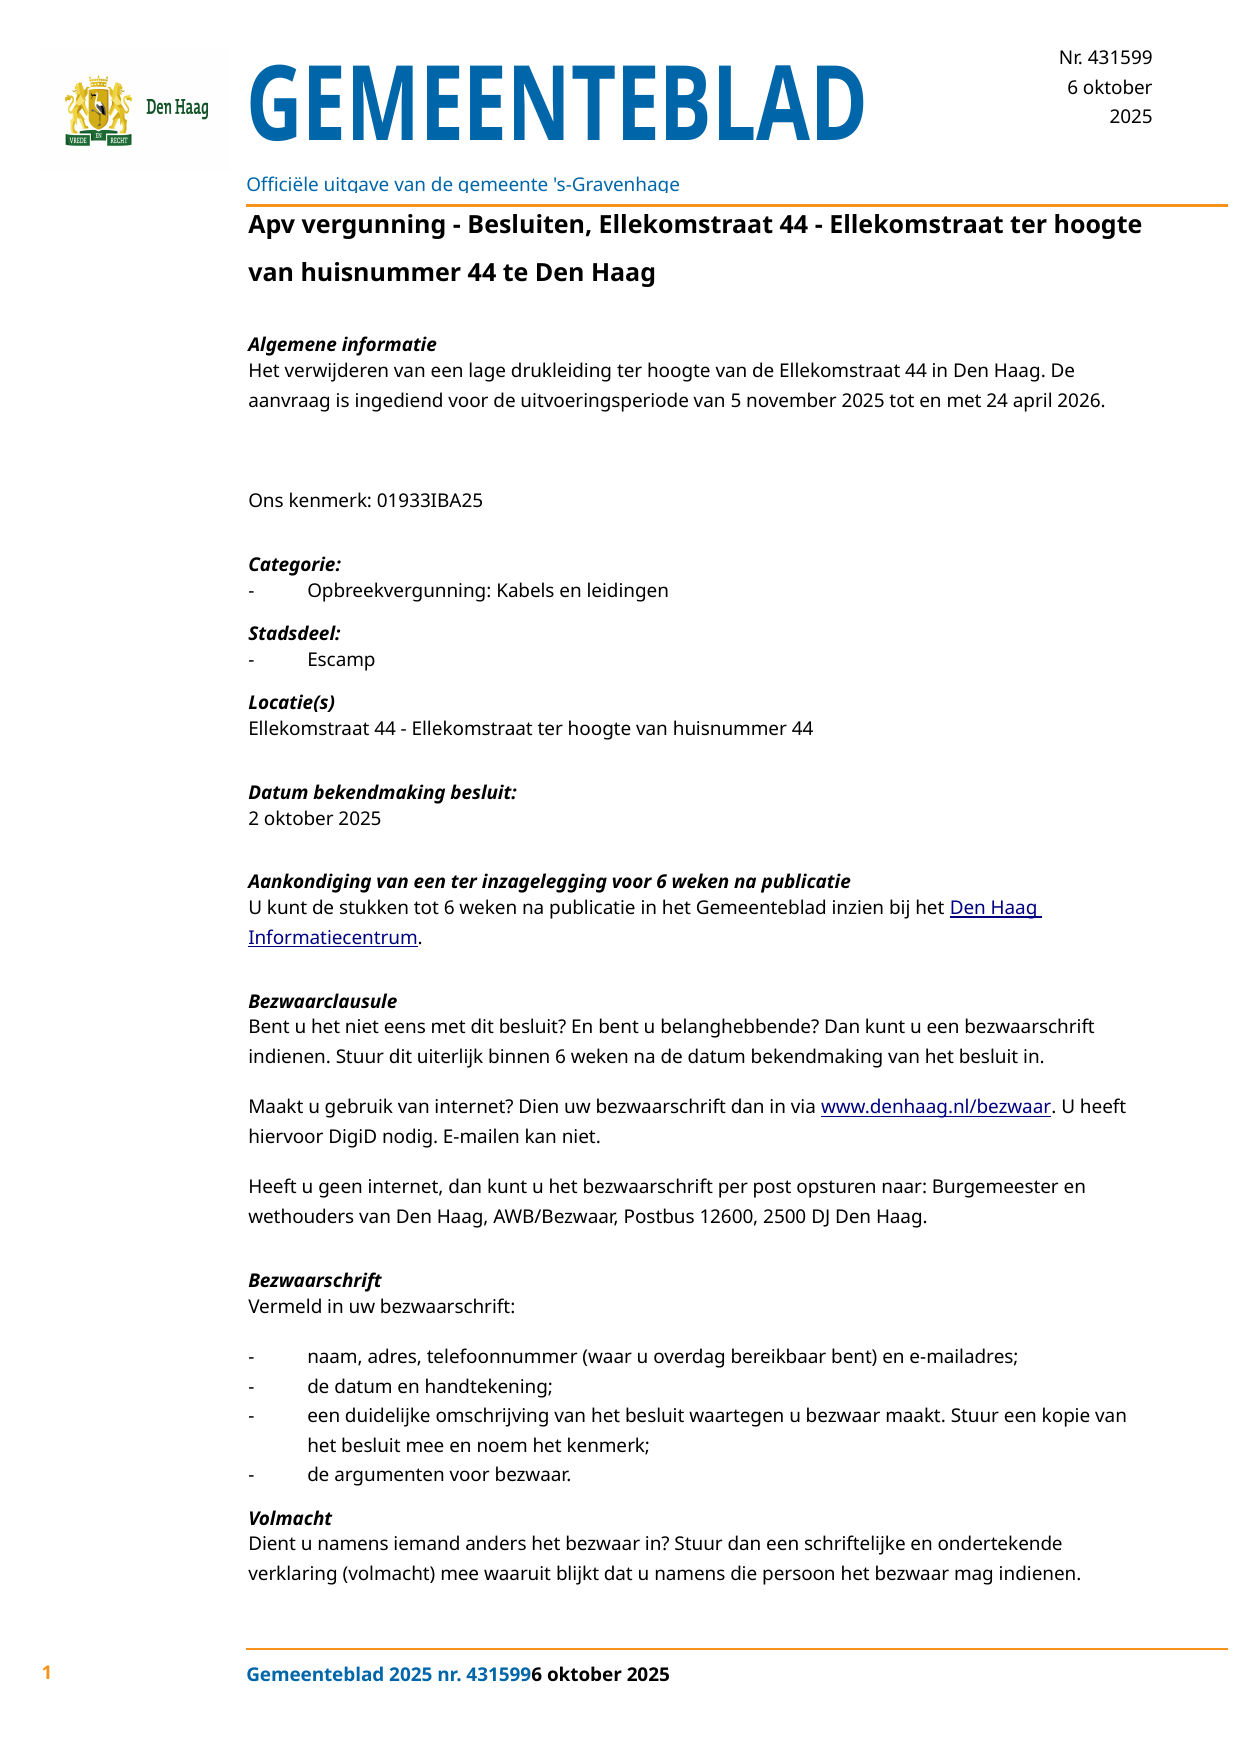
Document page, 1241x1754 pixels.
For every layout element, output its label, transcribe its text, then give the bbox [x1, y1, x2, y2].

text Bezwaarschrift [248, 1267, 1152, 1293]
text 2 oktober 2025 [248, 805, 1152, 830]
text Locatie(s) [248, 689, 1152, 715]
text U kunt de stukken tot 6 weken na publicatie in het Gemeenteblad inzien bij het Den Haag Informatiecentrum. [248, 894, 1152, 950]
text Bent u het niet eens met dit besluit? En bent u belanghebbende? Dan kunt u een bezwaarschrift indienen. Stuur dit uiterlijk binnen 6 weken na de datum bekendmaking van het besluit in. [248, 1014, 1152, 1069]
text Categorie: [248, 552, 1152, 577]
list een duidelijke omschrijving van het besluit waartegen u bezwaar maakt. Stuur een kopie van het besluit mee en noem het kenmerk; [248, 1402, 1152, 1458]
list naam, adres, telefoonnummer (waar u overdag bereikbaar bent) en e-mailadres; [248, 1343, 1152, 1369]
picture [41, 47, 231, 172]
text Algemene informatie [248, 331, 1152, 357]
text Ons kenmerk: 01933IBA25 [248, 488, 1152, 513]
list de argumenten voor bezwaar. [248, 1462, 1152, 1487]
text Heeft u geen internet, dan kunt u het bezwaarschrift per post opsturen naar: Burgemeester en wethouders van Den Haag, AWB/Bezwaar, Postbus 12600, 2500 DJ Den Haag. [248, 1174, 1152, 1229]
list Opbreekvergunning: Kabels en leidingen [248, 577, 1152, 603]
list Escamp [248, 646, 1152, 672]
text Vermeld in uw bezwaarschrift: [248, 1293, 1152, 1319]
text Apv vergunning - Besluiten, Ellekomstraat 44 - Ellekomstraat ter hoogte van huisnummer 44 te Den Haag [248, 207, 1152, 288]
text Het verwijderen van een lage drukleiding ter hoogte van de Ellekomstraat 44 in Den Haag. De aanvraag is ingediend voor de uitvoeringsperiode van 5 november 2025 tot en met 24 april 2026. [248, 357, 1152, 412]
text Maakt u gebruik van internet? Dien uw bezwaarschrift dan in via www.denhaag.nl/bezwaar. U heeft hiervoor DigiD nodig. E-mailen kan niet. [248, 1094, 1152, 1149]
text Aankondiging van een ter inzagelegging voor 6 weken na publicatie [248, 869, 1152, 894]
text Volmacht [248, 1505, 1152, 1531]
text Stadsdeel: [248, 620, 1152, 646]
text Ellekomstraat 44 - Ellekomstraat ter hoogte van huisnummer 44 [248, 715, 1152, 741]
list de datum en handtekening; [248, 1373, 1152, 1399]
text Datum bekendmaking besluit: [248, 779, 1152, 805]
text Dient u namens iemand anders het bezwaar in? Stuur dan een schriftelijke en ondertekende verklaring (volmacht) mee waaruit blijkt dat u namens die persoon het bezwaar mag indienen. [248, 1531, 1152, 1586]
text Bezwaarclausule [248, 988, 1152, 1014]
